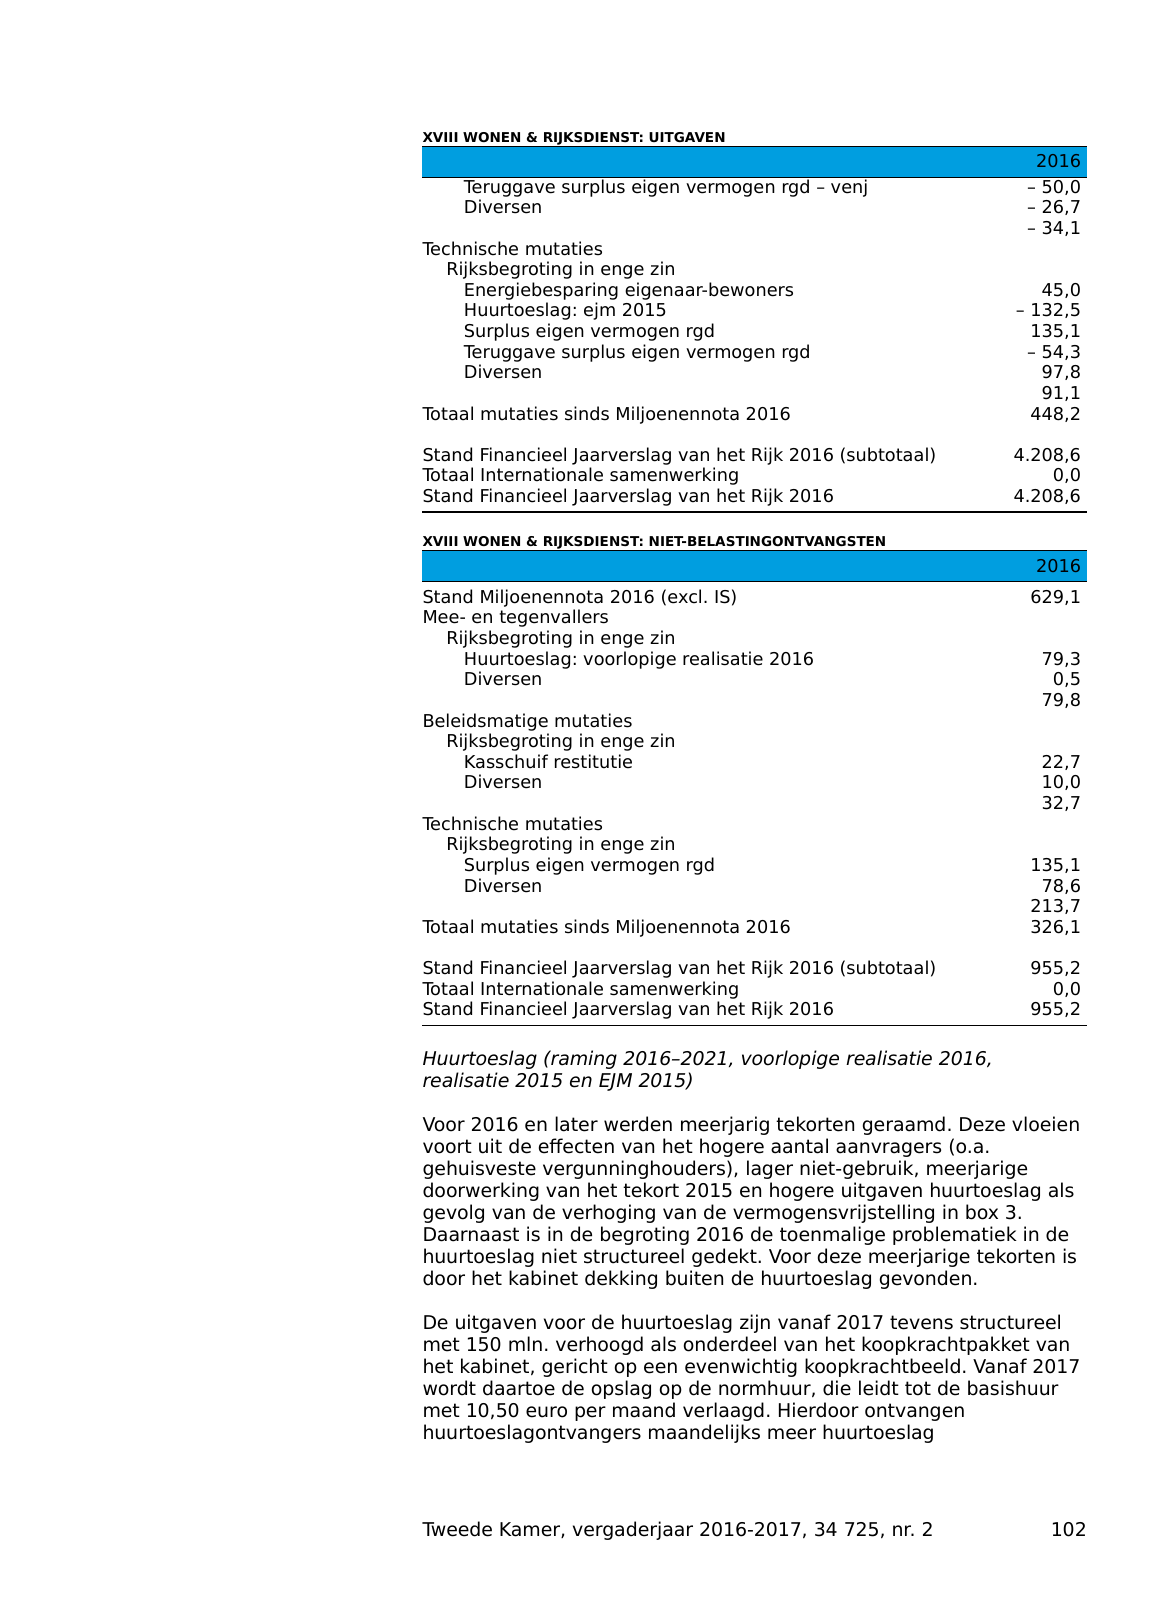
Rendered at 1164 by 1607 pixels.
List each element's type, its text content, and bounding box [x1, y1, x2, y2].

table_cell [422, 690, 440, 711]
table_cell – 54,3 [969, 342, 1087, 362]
table_cell 213,7 [969, 896, 1087, 917]
table_cell [458, 424, 968, 445]
table_cell Stand Financieel Jaarverslag van het Rijk 2016 (subtotaal) [422, 958, 968, 979]
table_cell – 50,0 [969, 178, 1087, 197]
table_cell Beleidsmatige mutaties [422, 711, 968, 731]
table_cell Surplus eigen vermogen rgd [458, 855, 968, 876]
table_cell Totaal Internationale samenwerking [422, 465, 968, 486]
table_cell [440, 752, 458, 772]
table_cell Diversen [458, 362, 968, 383]
table_cell Totaal Internationale samenwerking [422, 979, 968, 999]
table_cell [422, 752, 440, 772]
table_cell [422, 896, 440, 917]
table_cell [440, 321, 458, 342]
table_cell [440, 280, 458, 300]
table_cell [440, 793, 458, 814]
table_cell [422, 551, 968, 581]
table_header XVIII WONEN & RIJKSDIENST: UITGAVEN [422, 130, 1087, 146]
table_cell 135,1 [969, 855, 1087, 876]
table_cell [422, 362, 440, 383]
table_cell 955,2 [969, 958, 1087, 979]
table_cell Diversen [458, 773, 968, 793]
table_cell [440, 197, 458, 218]
table_cell Totaal mutaties sinds Miljoenennota 2016 [422, 404, 968, 424]
table_cell Huurtoeslag: ejm 2015 [458, 300, 968, 321]
table_cell 22,7 [969, 752, 1087, 772]
table_cell 97,8 [969, 362, 1087, 383]
table_cell 629,1 [969, 582, 1087, 607]
table_cell [458, 383, 968, 403]
table_cell [440, 773, 458, 793]
table_cell Diversen [458, 876, 968, 896]
table_cell Stand Financieel Jaarverslag van het Rijk 2016 [422, 999, 968, 1024]
table_cell 135,1 [969, 321, 1087, 342]
table_cell [422, 342, 440, 362]
table_cell Stand Financieel Jaarverslag van het Rijk 2016 (subtotaal) [422, 445, 968, 465]
table_cell [422, 876, 440, 896]
table_cell [422, 197, 440, 218]
table_cell [458, 896, 968, 917]
subtitle Huurtoeslag (raming 2016–2021, voorlopige realisatie 2016, realisatie 2015 en EJM 2015) [422, 1048, 1087, 1092]
table_cell 4.208,6 [969, 486, 1087, 511]
table_cell [422, 628, 440, 649]
table_cell [969, 259, 1087, 280]
table_cell [440, 896, 458, 917]
table_cell [969, 711, 1087, 731]
table_cell [422, 731, 440, 752]
table_cell 10,0 [969, 773, 1087, 793]
table_cell Teruggave surplus eigen vermogen rgd [458, 342, 968, 362]
table_cell [440, 218, 458, 238]
table_cell 0,0 [969, 465, 1087, 486]
table_cell Kasschuif restitutie [458, 752, 968, 772]
table_cell [422, 424, 440, 445]
table_cell 0,5 [969, 669, 1087, 690]
table_cell [422, 834, 440, 855]
table_cell 79,3 [969, 649, 1087, 669]
table_cell Mee- en tegenvallers [422, 608, 968, 628]
text De uitgaven voor de huurtoeslag zijn vanaf 2017 tevens structureel met 150 mln. verhoogd als onderdeel van het koopkrachtpakket van het kabinet, gericht op een evenwichtig koopkrachtbeeld. Vanaf 2017 wordt daartoe de opslag op de normhuur, die leidt tot de basishuur met 10,50 euro per maand verlaagd. Hierdoor ontvangen huurtoeslagontvangers maandelijks meer huurtoeslag [422, 1312, 1087, 1444]
table_cell 91,1 [969, 383, 1087, 403]
table_cell [458, 218, 968, 238]
table_cell Stand Financieel Jaarverslag van het Rijk 2016 [422, 486, 968, 511]
table_cell [969, 608, 1087, 628]
table_cell [440, 876, 458, 896]
table_cell 79,8 [969, 690, 1087, 711]
table_cell Diversen [458, 197, 968, 218]
table_cell Technische mutaties [422, 239, 968, 259]
table_cell Surplus eigen vermogen rgd [458, 321, 968, 342]
table_cell [440, 938, 458, 958]
table_cell [422, 259, 440, 280]
table_cell Rijksbegroting in enge zin [440, 628, 968, 649]
table_cell 2016 [969, 147, 1087, 177]
table_cell [422, 321, 440, 342]
table_cell 0,0 [969, 979, 1087, 999]
table_cell 4.208,6 [969, 445, 1087, 465]
table_cell [969, 731, 1087, 752]
table_cell [440, 669, 458, 690]
table_cell 78,6 [969, 876, 1087, 896]
table_cell [422, 147, 968, 177]
table_cell [440, 855, 458, 876]
table_cell Huurtoeslag: voorlopige realisatie 2016 [458, 649, 968, 669]
table_cell [969, 628, 1087, 649]
table_cell 955,2 [969, 999, 1087, 1024]
table_cell [422, 855, 440, 876]
table_cell [422, 649, 440, 669]
table_cell [969, 424, 1087, 445]
table_cell [458, 938, 968, 958]
table_cell [422, 793, 440, 814]
table_cell Diversen [458, 669, 968, 690]
table_cell [422, 218, 440, 238]
table_header XVIII WONEN & RIJKSDIENST: NIET-BELASTINGONTVANGSTEN [422, 534, 1087, 550]
table_cell – 26,7 [969, 197, 1087, 218]
table_cell [440, 342, 458, 362]
table_cell [422, 300, 440, 321]
table_cell – 132,5 [969, 300, 1087, 321]
table_cell [969, 938, 1087, 958]
table_cell [422, 938, 440, 958]
table_cell [440, 300, 458, 321]
table_cell [422, 669, 440, 690]
table_cell Energiebesparing eigenaar-bewoners [458, 280, 968, 300]
table_cell [458, 690, 968, 711]
table_cell – 34,1 [969, 218, 1087, 238]
text Voor 2016 en later werden meerjarig tekorten geraamd. Deze vloeien voort uit de effecten van het hogere aantal aanvragers (o.a. gehuisveste vergunninghouders), lager niet-gebruik, meerjarige doorwerking van het tekort 2015 en hogere uitgaven huurtoeslag als gevolg van de verhoging van de vermogensvrijstelling in box 3. Daarnaast is in de begroting 2016 de toenmalige problematiek in de huurtoeslag niet structureel gedekt. Voor deze meerjarige tekorten is door het kabinet dekking buiten de huurtoeslag gevonden. [422, 1114, 1087, 1290]
table_cell 2016 [969, 551, 1087, 581]
table_cell [969, 239, 1087, 259]
table_cell [440, 424, 458, 445]
table_cell 32,7 [969, 793, 1087, 814]
table_cell [969, 834, 1087, 855]
table_cell [422, 178, 440, 197]
table_cell 326,1 [969, 917, 1087, 937]
table_cell Teruggave surplus eigen vermogen rgd – venj [458, 178, 968, 197]
table_cell [969, 814, 1087, 834]
table_cell Technische mutaties [422, 814, 968, 834]
table_cell [440, 690, 458, 711]
table_cell [440, 178, 458, 197]
table_cell 45,0 [969, 280, 1087, 300]
table_cell [440, 383, 458, 403]
table_cell [422, 773, 440, 793]
table_cell Totaal mutaties sinds Miljoenennota 2016 [422, 917, 968, 937]
table_cell Stand Miljoenennota 2016 (excl. IS) [422, 582, 968, 607]
table_cell [422, 383, 440, 403]
table_cell Rijksbegroting in enge zin [440, 259, 968, 280]
table_cell [440, 362, 458, 383]
table_cell 448,2 [969, 404, 1087, 424]
table_cell [440, 649, 458, 669]
table_cell Rijksbegroting in enge zin [440, 731, 968, 752]
table_cell Rijksbegroting in enge zin [440, 834, 968, 855]
table_cell [458, 793, 968, 814]
table_cell [422, 280, 440, 300]
